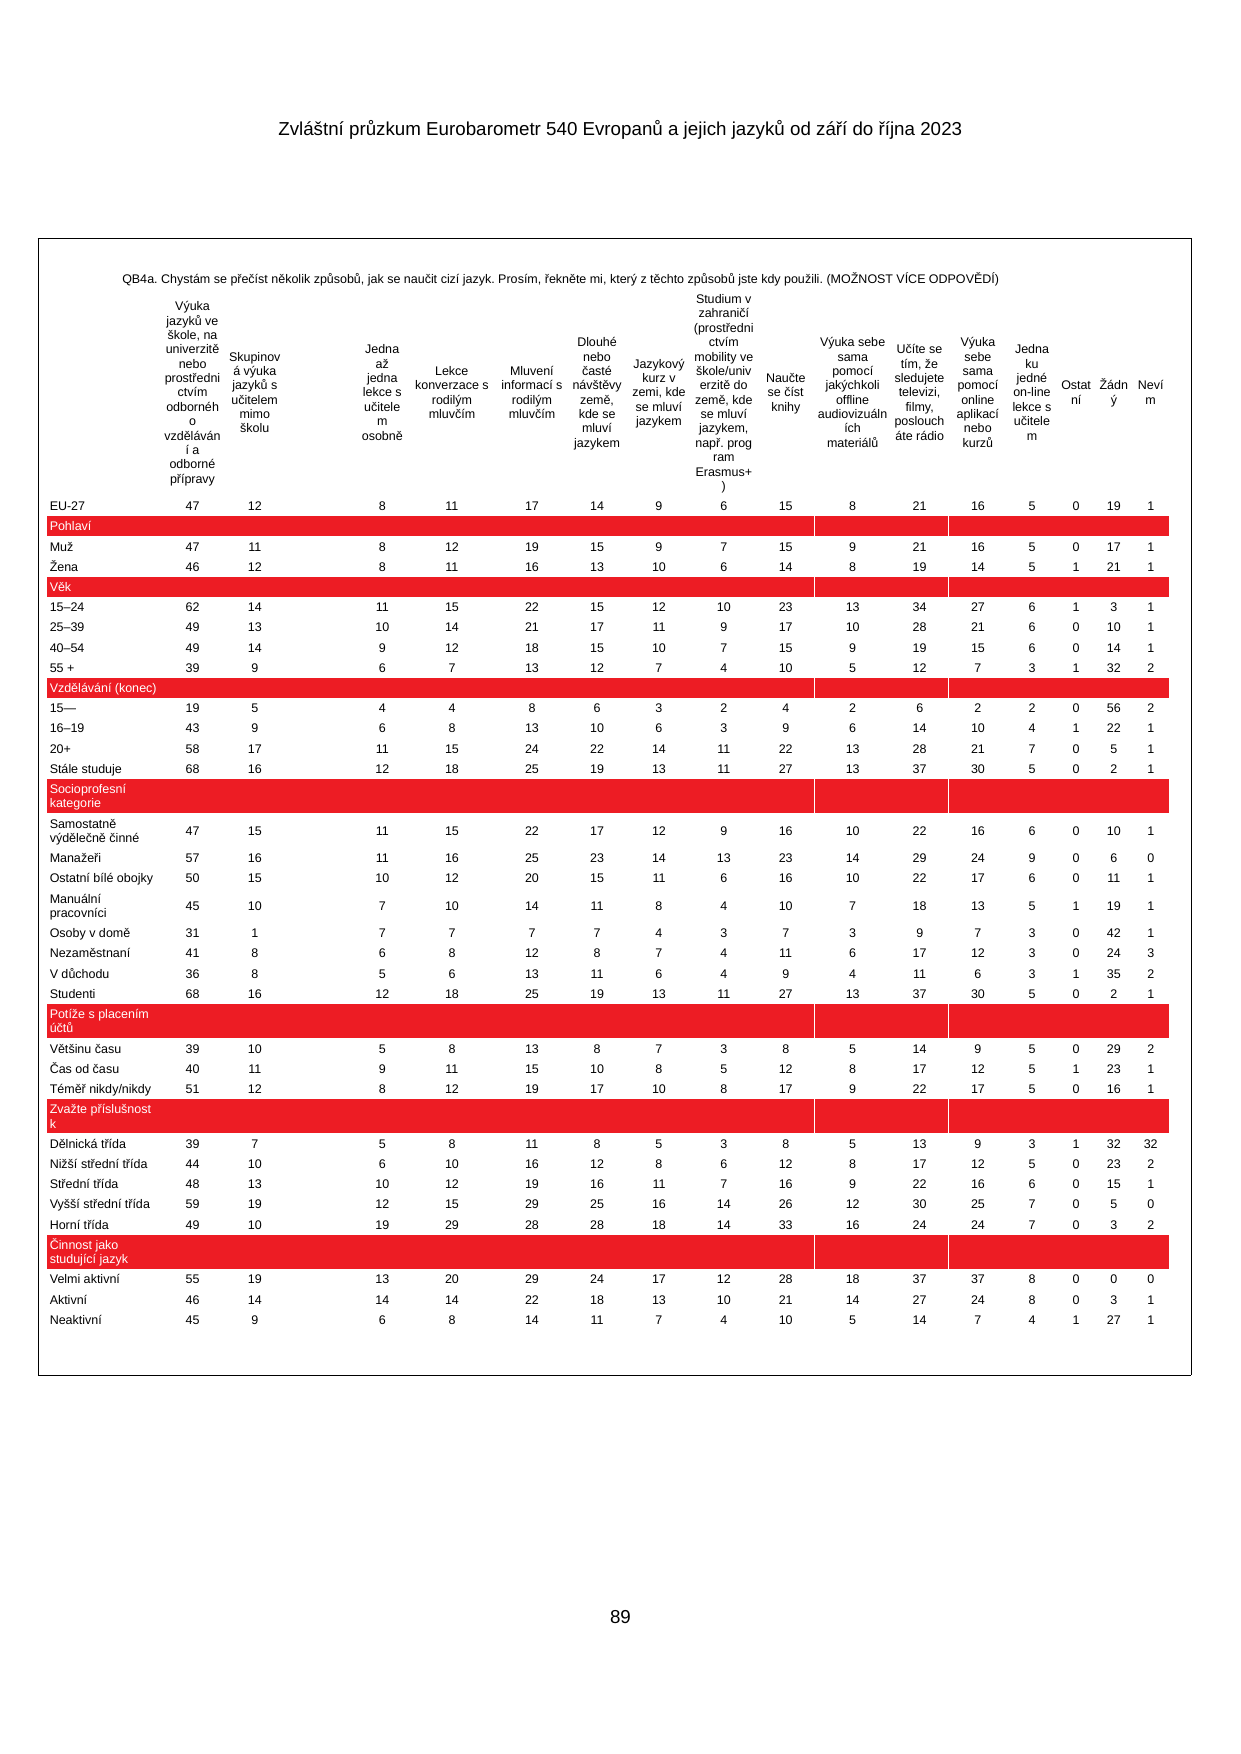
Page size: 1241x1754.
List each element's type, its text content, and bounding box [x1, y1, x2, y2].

table_cell 37 [890, 984, 948, 1004]
table_cell [1007, 779, 1057, 813]
table_cell 7 [1007, 1194, 1057, 1214]
table_cell 17 [627, 1269, 691, 1289]
table_cell 2 [1132, 658, 1169, 678]
table_cell 9 [225, 1310, 284, 1330]
table_cell 11 [357, 738, 407, 758]
table_cell 15 [756, 496, 814, 516]
table_cell 11 [691, 738, 756, 758]
table_cell [815, 516, 890, 536]
table_cell 17 [1095, 536, 1132, 556]
table_cell [756, 577, 814, 597]
table_cell 5 [357, 963, 407, 983]
table_cell [160, 779, 225, 813]
table_cell Studium v zahraničí (prostřednictvím mobility ve škole/univerzitě do země, kde se mluví jazykem, např. program Erasmus+) [691, 289, 756, 496]
table_cell 9 [627, 496, 691, 516]
table_cell [407, 1235, 496, 1269]
table_cell 8 [815, 1154, 890, 1174]
table_cell 16 [815, 1214, 890, 1234]
table_cell 19 [1095, 888, 1132, 923]
table_cell [949, 577, 1007, 597]
table_cell 1 [1132, 759, 1169, 779]
table_cell 0 [1057, 536, 1095, 556]
table_cell [160, 1235, 225, 1269]
table_cell 6 [357, 1310, 407, 1330]
table_cell 19 [357, 1214, 407, 1234]
table_cell [225, 1235, 284, 1269]
table_cell 7 [225, 1134, 284, 1154]
table_cell 56 [1095, 698, 1132, 718]
table_cell [284, 1194, 357, 1214]
table_cell 3 [1007, 923, 1057, 943]
table_cell 11 [627, 868, 691, 888]
table_cell 14 [496, 888, 567, 923]
table_cell 12 [407, 1174, 496, 1194]
table_cell 2 [1132, 963, 1169, 983]
table_cell [691, 779, 756, 813]
table_cell 12 [407, 1079, 496, 1099]
table_cell 14 [890, 1310, 948, 1330]
table_cell 21 [890, 536, 948, 556]
table_cell 11 [627, 617, 691, 637]
table_cell [1095, 1235, 1132, 1269]
table_cell 6 [949, 963, 1007, 983]
table_cell 4 [815, 963, 890, 983]
table_cell [949, 1004, 1007, 1038]
table_cell 0 [1057, 848, 1095, 868]
table_cell [756, 516, 814, 536]
table_cell 5 [1007, 759, 1057, 779]
table_cell 28 [890, 738, 948, 758]
table_cell 40 [160, 1059, 225, 1079]
table_cell [284, 658, 357, 678]
table_cell 11 [407, 496, 496, 516]
table_cell 4 [357, 698, 407, 718]
table_cell 17 [567, 813, 627, 848]
table_cell Učíte se tím, že sledujete televizi, filmy, posloucháte rádio [890, 289, 948, 496]
table_cell 13 [691, 848, 756, 868]
table_cell [284, 597, 357, 617]
table_cell [284, 496, 357, 516]
table_cell 8 [1007, 1269, 1057, 1289]
table_cell 17 [756, 1079, 814, 1099]
table_cell 21 [890, 496, 948, 516]
table_cell 1 [225, 923, 284, 943]
table_cell 16 [225, 759, 284, 779]
table_cell 3 [815, 923, 890, 943]
table_cell 47 [160, 536, 225, 556]
table_cell 13 [815, 984, 890, 1004]
table_cell 5 [815, 1038, 890, 1058]
table_cell 1 [1132, 984, 1169, 1004]
table_cell Osoby v domě [47, 923, 160, 943]
table_cell 62 [160, 597, 225, 617]
table_cell [815, 1099, 890, 1133]
table_cell 13 [225, 1174, 284, 1194]
table_cell [284, 1269, 357, 1289]
table_cell Žádný [1095, 289, 1132, 496]
table_cell 7 [756, 923, 814, 943]
table_cell 9 [949, 1134, 1007, 1154]
table_cell [890, 577, 948, 597]
table_cell 11 [357, 813, 407, 848]
table_cell 11 [407, 556, 496, 577]
table_cell 8 [407, 943, 496, 963]
table_cell 4 [1007, 1310, 1057, 1330]
table_cell 8 [691, 1079, 756, 1099]
table_cell 5 [815, 1134, 890, 1154]
table_cell 9 [225, 658, 284, 678]
table_cell [1007, 1235, 1057, 1269]
table_cell 11 [567, 1310, 627, 1330]
table_cell Téměř nikdy/nikdy [47, 1079, 160, 1099]
table_cell 11 [691, 759, 756, 779]
table_cell 12 [691, 1269, 756, 1289]
table_cell [284, 738, 357, 758]
table_cell [949, 1099, 1007, 1133]
table_cell 10 [567, 718, 627, 738]
table_cell 9 [357, 637, 407, 657]
table_cell 18 [890, 888, 948, 923]
table_cell 17 [890, 1154, 948, 1174]
table_cell [284, 698, 357, 718]
table_cell 19 [890, 556, 948, 577]
table_cell [567, 779, 627, 813]
table_cell 24 [1095, 943, 1132, 963]
table_cell [1095, 779, 1132, 813]
table_cell 0 [1132, 1194, 1169, 1214]
table_cell 6 [567, 698, 627, 718]
table_cell 9 [756, 963, 814, 983]
table_cell [627, 577, 691, 597]
table_cell 19 [496, 1079, 567, 1099]
table_cell 10 [225, 1214, 284, 1234]
table_cell 12 [496, 943, 567, 963]
table_cell 19 [1095, 496, 1132, 516]
table_cell [691, 577, 756, 597]
table_cell 14 [1095, 637, 1132, 657]
table_cell 20 [407, 1269, 496, 1289]
table_cell [160, 678, 225, 698]
table_cell 8 [567, 943, 627, 963]
table_cell [284, 984, 357, 1004]
table_cell 12 [225, 1079, 284, 1099]
table_cell 49 [160, 617, 225, 637]
table_cell [284, 1289, 357, 1309]
table_cell 13 [815, 738, 890, 758]
table_cell 9 [949, 1038, 1007, 1058]
table_cell Věk [47, 577, 160, 597]
table_cell 9 [1007, 848, 1057, 868]
table_cell 11 [1095, 868, 1132, 888]
table_cell 6 [691, 1154, 756, 1174]
table_cell Vyšší střední třída [47, 1194, 160, 1214]
table_cell 14 [691, 1194, 756, 1214]
table_cell 15 [407, 813, 496, 848]
table_cell 19 [225, 1194, 284, 1214]
table_cell 14 [890, 718, 948, 738]
table_cell [284, 556, 357, 577]
table_cell 17 [225, 738, 284, 758]
table_cell 13 [815, 597, 890, 617]
table_cell 24 [496, 738, 567, 758]
table_header [1095, 269, 1132, 289]
table_cell 10 [949, 718, 1007, 738]
table_cell [567, 516, 627, 536]
table_cell 3 [1007, 963, 1057, 983]
table_cell 5 [1007, 1059, 1057, 1079]
table_cell 7 [691, 1174, 756, 1194]
table_cell 0 [1057, 1214, 1095, 1234]
table_cell 16 [949, 1174, 1007, 1194]
table_cell 25 [496, 848, 567, 868]
table_cell [357, 1099, 407, 1133]
table_cell 0 [1057, 496, 1095, 516]
table_cell Střední třída [47, 1174, 160, 1194]
table_cell [496, 577, 567, 597]
table_cell 10 [815, 813, 890, 848]
table_cell 16 [225, 984, 284, 1004]
table_header [1057, 269, 1095, 289]
table_cell 10 [407, 888, 496, 923]
table_cell 14 [890, 1038, 948, 1058]
table_cell [1057, 516, 1095, 536]
table_cell 1 [1132, 868, 1169, 888]
table_cell 1 [1057, 658, 1095, 678]
table_header QB4a. Chystám se přečíst několik způsobů, jak se naučit cizí jazyk. Prosím, řekněte mi, který z těchto způsobů jste kdy použili. (MOŽNOST VÍCE ODPOVĚDÍ) [119, 269, 1057, 289]
table_cell 9 [225, 718, 284, 738]
table_cell Muž [47, 536, 160, 556]
table_cell 5 [1007, 496, 1057, 516]
table_cell [1007, 678, 1057, 698]
table_cell 32 [1095, 658, 1132, 678]
table_cell 7 [496, 923, 567, 943]
table_cell [949, 1235, 1007, 1269]
table_cell 25 [496, 759, 567, 779]
table_cell 10 [627, 1079, 691, 1099]
table_cell 8 [357, 536, 407, 556]
table_cell 49 [160, 637, 225, 657]
table_cell [357, 678, 407, 698]
table_cell 0 [1057, 1154, 1095, 1174]
table_cell 4 [691, 963, 756, 983]
table_cell [284, 617, 357, 637]
table_cell 6 [1007, 813, 1057, 848]
table_cell 13 [225, 617, 284, 637]
table_cell 5 [1007, 556, 1057, 577]
table_cell 6 [1007, 617, 1057, 637]
table_cell 24 [949, 848, 1007, 868]
table_cell [284, 1038, 357, 1058]
table_cell [160, 516, 225, 536]
table_cell 22 [496, 1289, 567, 1309]
table_cell 7 [949, 1310, 1007, 1330]
table_cell 68 [160, 759, 225, 779]
table_cell 9 [691, 813, 756, 848]
table_cell 27 [890, 1289, 948, 1309]
table_cell 11 [567, 888, 627, 923]
table_cell 22 [890, 1174, 948, 1194]
table_cell 1 [1132, 496, 1169, 516]
table_cell 24 [949, 1289, 1007, 1309]
table_cell [47, 289, 160, 496]
table_cell 13 [496, 658, 567, 678]
table_cell 10 [225, 888, 284, 923]
table_cell [284, 289, 357, 496]
table_cell 2 [949, 698, 1007, 718]
table_cell 1 [1132, 617, 1169, 637]
table_cell 11 [225, 536, 284, 556]
table_cell 19 [225, 1269, 284, 1289]
table_cell 3 [691, 1038, 756, 1058]
table_cell Ostatní [1057, 289, 1095, 496]
table_cell Samostatně výdělečně činné [47, 813, 160, 848]
table_cell 6 [691, 868, 756, 888]
table_cell 8 [815, 1059, 890, 1079]
table_cell 10 [1095, 617, 1132, 637]
table_cell 8 [567, 1134, 627, 1154]
table_cell [225, 1004, 284, 1038]
table_cell 29 [407, 1214, 496, 1234]
table_cell 7 [627, 1038, 691, 1058]
table_cell [284, 1214, 357, 1234]
table_cell 3 [691, 718, 756, 738]
table_cell 25–39 [47, 617, 160, 637]
table_cell 28 [496, 1214, 567, 1234]
table_cell [1132, 678, 1169, 698]
table_cell 2 [1132, 1154, 1169, 1174]
table_cell 19 [567, 759, 627, 779]
table_cell 11 [357, 597, 407, 617]
table_cell Studenti [47, 984, 160, 1004]
table_cell [1095, 678, 1132, 698]
table_cell 14 [225, 1289, 284, 1309]
table_cell 10 [815, 868, 890, 888]
table_cell [1057, 1099, 1095, 1133]
table_cell 7 [949, 923, 1007, 943]
table_cell 12 [949, 1059, 1007, 1079]
table_cell 10 [357, 617, 407, 637]
table_cell 10 [567, 1059, 627, 1079]
table_cell 16 [496, 1154, 567, 1174]
table_cell 16 [627, 1194, 691, 1214]
table_cell [407, 1099, 496, 1133]
table_cell [627, 1099, 691, 1133]
table_cell 14 [225, 637, 284, 657]
table_cell 24 [949, 1214, 1007, 1234]
table_cell 8 [407, 1038, 496, 1058]
table_cell 12 [357, 984, 407, 1004]
table_cell 0 [1057, 738, 1095, 758]
table_cell 6 [357, 658, 407, 678]
table_cell 0 [1132, 1269, 1169, 1289]
table_cell Jazykový kurz v zemi, kde se mluví jazykem [627, 289, 691, 496]
table_cell 12 [357, 1194, 407, 1214]
table_cell 3 [1007, 943, 1057, 963]
table_cell [284, 718, 357, 738]
table_cell 22 [496, 597, 567, 617]
table_cell 11 [627, 1174, 691, 1194]
table_cell 21 [1095, 556, 1132, 577]
table_cell [815, 1004, 890, 1038]
table_cell 15 [756, 637, 814, 657]
table_cell 10 [756, 658, 814, 678]
table_cell [407, 678, 496, 698]
table_cell 13 [627, 1289, 691, 1309]
table_cell 6 [691, 496, 756, 516]
table_cell 19 [890, 637, 948, 657]
table_cell 1 [1057, 1059, 1095, 1079]
table_cell 20+ [47, 738, 160, 758]
table_cell 2 [1132, 1038, 1169, 1058]
table_cell 25 [949, 1194, 1007, 1214]
table_cell 15 [407, 1194, 496, 1214]
table_cell [284, 963, 357, 983]
table_cell 8 [225, 943, 284, 963]
table_cell 7 [691, 536, 756, 556]
table_cell [756, 1099, 814, 1133]
table_cell 2 [1095, 759, 1132, 779]
table_cell [756, 678, 814, 698]
table_cell 5 [815, 1310, 890, 1330]
table_cell Manažeři [47, 848, 160, 868]
table_cell 8 [407, 1310, 496, 1330]
table_cell 10 [407, 1154, 496, 1174]
table_cell [949, 516, 1007, 536]
table_cell [407, 577, 496, 597]
table_cell 7 [627, 658, 691, 678]
table_cell 21 [949, 617, 1007, 637]
table_cell 1 [1057, 556, 1095, 577]
table_cell 12 [949, 1154, 1007, 1174]
table_cell 1 [1057, 963, 1095, 983]
table_cell Ostatní bílé obojky [47, 868, 160, 888]
table_cell [160, 577, 225, 597]
table_cell EU-27 [47, 496, 160, 516]
table_cell [890, 1099, 948, 1133]
table_cell Dlouhé nebo časté návštěvy země, kde se mluví jazykem [567, 289, 627, 496]
table_cell 17 [890, 1059, 948, 1079]
table_cell 5 [1007, 1154, 1057, 1174]
table_cell 4 [691, 943, 756, 963]
table_cell 30 [949, 984, 1007, 1004]
table_cell 40–54 [47, 637, 160, 657]
table_cell 3 [691, 923, 756, 943]
table_cell 8 [357, 1079, 407, 1099]
table_cell [567, 577, 627, 597]
table_cell 4 [407, 698, 496, 718]
table_cell 3 [1095, 1214, 1132, 1234]
table_cell 10 [756, 1310, 814, 1330]
table_cell 1 [1132, 536, 1169, 556]
table_cell 9 [815, 1079, 890, 1099]
table_cell [1132, 779, 1169, 813]
table_cell 6 [357, 943, 407, 963]
table_cell 9 [815, 637, 890, 657]
table_cell 1 [1132, 1059, 1169, 1079]
table_cell 19 [567, 984, 627, 1004]
table_cell 8 [1007, 1289, 1057, 1309]
table_cell 8 [627, 1059, 691, 1079]
table_cell 1 [1132, 637, 1169, 657]
table_cell 25 [567, 1194, 627, 1214]
table_cell 13 [567, 556, 627, 577]
table_cell 8 [357, 496, 407, 516]
table_cell 0 [1057, 759, 1095, 779]
table_cell 9 [627, 536, 691, 556]
table_cell Potíže s placením účtů [47, 1004, 160, 1038]
table_cell 14 [756, 556, 814, 577]
table_cell 37 [949, 1269, 1007, 1289]
table_cell [284, 848, 357, 868]
table_cell 1 [1132, 738, 1169, 758]
table_cell 12 [225, 556, 284, 577]
table_cell 1 [1057, 1134, 1095, 1154]
table_cell 12 [756, 1059, 814, 1079]
table_header [47, 269, 119, 289]
table_cell 14 [815, 848, 890, 868]
table_cell 31 [160, 923, 225, 943]
table_cell 39 [160, 1038, 225, 1058]
table_cell 9 [691, 617, 756, 637]
table_cell 15 [496, 1059, 567, 1079]
table_cell [691, 1235, 756, 1269]
table_cell 29 [890, 848, 948, 868]
table_cell 3 [1007, 1134, 1057, 1154]
table_cell 16 [756, 813, 814, 848]
table_cell [756, 779, 814, 813]
table_cell 3 [1132, 943, 1169, 963]
table_cell [496, 516, 567, 536]
table_cell 16 [407, 848, 496, 868]
table_cell 11 [357, 848, 407, 868]
table_cell [284, 1099, 357, 1133]
table_cell [1057, 779, 1095, 813]
table_cell Jedna ku jedné on-line lekce s učitelem [1007, 289, 1057, 496]
table_cell [284, 1310, 357, 1330]
table_cell 1 [1057, 888, 1095, 923]
table_header [1132, 269, 1169, 289]
table_cell Většinu času [47, 1038, 160, 1058]
table_cell [567, 1235, 627, 1269]
table_cell 4 [1007, 718, 1057, 738]
table_cell 47 [160, 496, 225, 516]
table_cell [284, 1174, 357, 1194]
table_cell 14 [357, 1289, 407, 1309]
table_cell 15 [756, 536, 814, 556]
table_cell [284, 888, 357, 923]
table_cell 10 [756, 888, 814, 923]
table_cell [225, 779, 284, 813]
table_cell 0 [1057, 1269, 1095, 1289]
table_cell 7 [627, 1310, 691, 1330]
table_cell 8 [815, 496, 890, 516]
table_cell 18 [407, 759, 496, 779]
table_cell [284, 868, 357, 888]
table_cell [496, 1235, 567, 1269]
table_cell 17 [890, 943, 948, 963]
table_cell 1 [1132, 1289, 1169, 1309]
table_cell [815, 1235, 890, 1269]
table_cell 8 [225, 963, 284, 983]
table_cell 11 [407, 1059, 496, 1079]
table_cell [357, 1004, 407, 1038]
table_cell 36 [160, 963, 225, 983]
table_cell 11 [496, 1134, 567, 1154]
table_cell Neaktivní [47, 1310, 160, 1330]
table_cell Lekce konverzace s rodilým mluvčím [407, 289, 496, 496]
table_cell 12 [357, 759, 407, 779]
table_cell 13 [496, 718, 567, 738]
table_cell 0 [1132, 848, 1169, 868]
table_cell 16–19 [47, 718, 160, 738]
table_cell 7 [407, 923, 496, 943]
table_cell Vzdělávání (konec) [47, 678, 160, 698]
table_cell [284, 577, 357, 597]
table_cell 4 [691, 1310, 756, 1330]
table_cell [284, 536, 357, 556]
table_cell 11 [691, 984, 756, 1004]
table_cell 1 [1057, 597, 1095, 617]
table_cell 15— [47, 698, 160, 718]
table_cell 6 [357, 718, 407, 738]
table_cell 59 [160, 1194, 225, 1214]
table_cell 1 [1057, 1310, 1095, 1330]
table_cell 32 [1132, 1134, 1169, 1154]
table_cell 12 [890, 658, 948, 678]
table_cell 1 [1132, 597, 1169, 617]
table_cell 7 [357, 923, 407, 943]
table_cell 15 [225, 813, 284, 848]
table_cell 10 [225, 1038, 284, 1058]
table_cell 22 [890, 1079, 948, 1099]
table_cell 19 [496, 1174, 567, 1194]
table_cell 17 [756, 617, 814, 637]
table_cell 7 [691, 637, 756, 657]
table_cell 1 [1132, 1079, 1169, 1099]
table_cell 0 [1057, 617, 1095, 637]
table_cell [890, 779, 948, 813]
table_cell 49 [160, 1214, 225, 1234]
table_cell 5 [225, 698, 284, 718]
table_cell Činnost jako studující jazyk [47, 1235, 160, 1269]
table_cell 12 [949, 943, 1007, 963]
table_cell 8 [357, 556, 407, 577]
table_cell 19 [496, 536, 567, 556]
table_cell Pohlaví [47, 516, 160, 536]
table_cell 4 [627, 923, 691, 943]
table_cell Horní třída [47, 1214, 160, 1234]
table_cell 5 [1095, 738, 1132, 758]
table_cell Aktivní [47, 1289, 160, 1309]
table_cell 3 [627, 698, 691, 718]
table_cell [691, 1004, 756, 1038]
table_cell [407, 1004, 496, 1038]
table_cell 29 [496, 1269, 567, 1289]
table_cell 7 [357, 888, 407, 923]
table_cell [1007, 1099, 1057, 1133]
table_cell 5 [357, 1038, 407, 1058]
table_cell [1095, 516, 1132, 536]
table_cell [567, 1004, 627, 1038]
table_cell [1132, 1235, 1169, 1269]
table_cell 17 [949, 868, 1007, 888]
table_cell [627, 516, 691, 536]
table_cell 6 [815, 718, 890, 738]
table_cell Skupinová výuka jazyků s učitelem mimo školu [225, 289, 284, 496]
table_cell 3 [691, 1134, 756, 1154]
table_cell [284, 923, 357, 943]
table_cell [815, 779, 890, 813]
table_cell 11 [225, 1059, 284, 1079]
table_cell 68 [160, 984, 225, 1004]
table_cell [284, 678, 357, 698]
table_cell [357, 516, 407, 536]
table_cell 20 [496, 868, 567, 888]
table_cell 0 [1057, 813, 1095, 848]
table_cell 5 [1095, 1194, 1132, 1214]
table_cell 0 [1057, 637, 1095, 657]
table_cell [815, 577, 890, 597]
table_cell 10 [1095, 813, 1132, 848]
table_cell 37 [890, 759, 948, 779]
table_cell 25 [496, 984, 567, 1004]
table_cell 5 [1007, 1079, 1057, 1099]
table_cell 19 [160, 698, 225, 718]
table_cell [284, 943, 357, 963]
table_cell 32 [1095, 1134, 1132, 1154]
table_cell 15 [1095, 1174, 1132, 1194]
table_cell V důchodu [47, 963, 160, 983]
table_cell [567, 1099, 627, 1133]
table_cell [691, 678, 756, 698]
table_cell 22 [890, 813, 948, 848]
table_cell 47 [160, 813, 225, 848]
table_cell 18 [815, 1269, 890, 1289]
table_cell Žena [47, 556, 160, 577]
table_cell 43 [160, 718, 225, 738]
table_cell 13 [496, 1038, 567, 1058]
table_cell [225, 516, 284, 536]
table_cell 14 [815, 1289, 890, 1309]
table_cell 13 [949, 888, 1007, 923]
table_cell 9 [890, 923, 948, 943]
table_cell 27 [756, 759, 814, 779]
table_cell 39 [160, 658, 225, 678]
table_cell Výuka sebe sama pomocí jakýchkoli offline audiovizuálních materiálů [815, 289, 890, 496]
table_cell 3 [1007, 658, 1057, 678]
table_cell 22 [756, 738, 814, 758]
table_cell 5 [1007, 536, 1057, 556]
table_cell [1007, 516, 1057, 536]
table_cell [496, 1099, 567, 1133]
table_cell 10 [815, 617, 890, 637]
table_cell 2 [1007, 698, 1057, 718]
table_cell 0 [1057, 1174, 1095, 1194]
table_cell 2 [1132, 1214, 1169, 1234]
table_cell 16 [756, 1174, 814, 1194]
table_cell 57 [160, 848, 225, 868]
table_cell 28 [890, 617, 948, 637]
table_cell [284, 516, 357, 536]
table_cell 7 [949, 658, 1007, 678]
table_cell [160, 1004, 225, 1038]
table_cell 6 [1007, 868, 1057, 888]
table_cell 44 [160, 1154, 225, 1174]
table_cell 0 [1057, 923, 1095, 943]
table_cell [225, 678, 284, 698]
table_cell 0 [1057, 943, 1095, 963]
table_cell 15 [225, 868, 284, 888]
table_cell [1057, 1004, 1095, 1038]
table_cell Nevím [1132, 289, 1169, 496]
table_cell [225, 577, 284, 597]
table_cell 16 [496, 556, 567, 577]
table_cell 1 [1057, 718, 1095, 738]
table_cell [756, 1004, 814, 1038]
table_cell Naučte se číst knihy [756, 289, 814, 496]
table_cell Stále studuje [47, 759, 160, 779]
table_cell [890, 516, 948, 536]
table_cell 5 [691, 1059, 756, 1079]
table_cell [357, 577, 407, 597]
table_cell 58 [160, 738, 225, 758]
table_cell 12 [627, 813, 691, 848]
table_cell Dělnická třída [47, 1134, 160, 1154]
table_cell 14 [949, 556, 1007, 577]
table_cell 24 [890, 1214, 948, 1234]
table_cell 13 [496, 963, 567, 983]
table_cell 8 [756, 1134, 814, 1154]
table_cell 28 [756, 1269, 814, 1289]
table_cell 12 [567, 658, 627, 678]
table_cell 7 [567, 923, 627, 943]
table_cell 10 [225, 1154, 284, 1174]
table_cell 37 [890, 1269, 948, 1289]
table_cell Výuka jazyků ve škole, na univerzitě nebo prostřednictvím odborného vzdělávání a odborné přípravy [160, 289, 225, 496]
table_cell 2 [815, 698, 890, 718]
table_cell 27 [949, 597, 1007, 617]
table_cell [1007, 577, 1057, 597]
table_cell 50 [160, 868, 225, 888]
table_cell Zvažte příslušnost k [47, 1099, 160, 1133]
table_cell 45 [160, 1310, 225, 1330]
table_cell 10 [627, 556, 691, 577]
table_cell [407, 779, 496, 813]
table_cell [284, 1079, 357, 1099]
table_cell Výuka sebe sama pomocí online aplikací nebo kurzů [949, 289, 1007, 496]
table_cell [627, 678, 691, 698]
table_cell [627, 1004, 691, 1038]
table_cell 8 [407, 718, 496, 738]
table_cell 15 [567, 536, 627, 556]
table_cell 10 [357, 1174, 407, 1194]
table_cell 12 [627, 597, 691, 617]
table_cell 15–24 [47, 597, 160, 617]
table_cell 22 [567, 738, 627, 758]
table_cell 8 [627, 1154, 691, 1174]
table_cell 1 [1132, 813, 1169, 848]
table_cell 6 [890, 698, 948, 718]
table_cell 34 [890, 597, 948, 617]
table_cell 15 [407, 597, 496, 617]
table_cell 6 [1007, 597, 1057, 617]
table_cell 1 [1132, 556, 1169, 577]
table_cell 12 [815, 1194, 890, 1214]
table_cell 10 [691, 597, 756, 617]
table_cell 8 [567, 1038, 627, 1058]
table_cell 7 [627, 943, 691, 963]
table_cell 6 [1007, 637, 1057, 657]
table_cell 18 [496, 637, 567, 657]
table_cell 2 [691, 698, 756, 718]
table_cell 9 [815, 536, 890, 556]
table_cell 6 [407, 963, 496, 983]
table_cell 27 [756, 984, 814, 1004]
table_cell 23 [1095, 1154, 1132, 1174]
table_cell 1 [1132, 1310, 1169, 1330]
table_cell 29 [496, 1194, 567, 1214]
table_cell 17 [567, 1079, 627, 1099]
table_cell 51 [160, 1079, 225, 1099]
table_cell 0 [1057, 984, 1095, 1004]
table_cell [284, 759, 357, 779]
table_cell 1 [1132, 1174, 1169, 1194]
table_cell 0 [1057, 1194, 1095, 1214]
table_cell 6 [691, 556, 756, 577]
table_cell [890, 1004, 948, 1038]
table_cell 11 [756, 943, 814, 963]
table_cell 13 [815, 759, 890, 779]
table_cell [691, 1099, 756, 1133]
table_cell 24 [567, 1269, 627, 1289]
table_cell 17 [949, 1079, 1007, 1099]
table_cell 48 [160, 1174, 225, 1194]
table_cell 6 [1095, 848, 1132, 868]
table_cell 11 [567, 963, 627, 983]
table_cell [1132, 1099, 1169, 1133]
table_cell 15 [949, 637, 1007, 657]
table_cell [627, 1235, 691, 1269]
table_cell 14 [627, 738, 691, 758]
table_cell [284, 813, 357, 848]
table_cell Jedna až jedna lekce s učitelem osobně [357, 289, 407, 496]
table_cell 6 [627, 963, 691, 983]
table_cell [496, 1004, 567, 1038]
table_cell 1 [1132, 923, 1169, 943]
table_cell 2 [1132, 698, 1169, 718]
table_cell 5 [357, 1134, 407, 1154]
table_cell [1057, 678, 1095, 698]
table_cell 21 [756, 1289, 814, 1309]
table_cell 0 [1095, 1269, 1132, 1289]
table_cell [1132, 1004, 1169, 1038]
table_cell 10 [627, 637, 691, 657]
table_cell [1057, 1235, 1095, 1269]
table_cell [284, 779, 357, 813]
table_cell 7 [815, 888, 890, 923]
table_cell [284, 1154, 357, 1174]
table_cell [1132, 577, 1169, 597]
table_cell 23 [1095, 1059, 1132, 1079]
table_cell 16 [756, 868, 814, 888]
table_cell [284, 1004, 357, 1038]
table_cell [284, 1235, 357, 1269]
table_cell [160, 1099, 225, 1133]
table_cell [357, 779, 407, 813]
table_cell [890, 678, 948, 698]
table_cell 8 [496, 698, 567, 718]
table_cell [1095, 1099, 1132, 1133]
table_cell 14 [567, 496, 627, 516]
table_cell [225, 1099, 284, 1133]
table_cell 15 [567, 597, 627, 617]
table_cell Mluvení informací s rodilým mluvčím [496, 289, 567, 496]
table_cell 14 [225, 597, 284, 617]
table_cell 7 [1007, 1214, 1057, 1234]
table_cell 16 [949, 496, 1007, 516]
table_cell 5 [815, 658, 890, 678]
table_cell [949, 779, 1007, 813]
table_cell 9 [357, 1059, 407, 1079]
table_cell 26 [756, 1194, 814, 1214]
table_cell 15 [567, 868, 627, 888]
table_cell 13 [627, 984, 691, 1004]
table_cell 16 [567, 1174, 627, 1194]
table_cell 8 [815, 556, 890, 577]
table_cell [1132, 516, 1169, 536]
table_cell 12 [225, 496, 284, 516]
table_cell Manuální pracovníci [47, 888, 160, 923]
table_cell 6 [815, 943, 890, 963]
table_cell [949, 678, 1007, 698]
table_cell 23 [756, 848, 814, 868]
table_cell 8 [756, 1038, 814, 1058]
table_cell [1007, 1004, 1057, 1038]
table_cell 1 [1132, 888, 1169, 923]
table_cell 5 [1007, 1038, 1057, 1058]
table_cell [815, 678, 890, 698]
table_cell 6 [1007, 1174, 1057, 1194]
table_cell 9 [756, 718, 814, 738]
table_cell 22 [890, 868, 948, 888]
table_cell 14 [691, 1214, 756, 1234]
table_cell 12 [567, 1154, 627, 1174]
table_cell 14 [407, 617, 496, 637]
table_cell 45 [160, 888, 225, 923]
table_cell 11 [890, 963, 948, 983]
table_cell 21 [496, 617, 567, 637]
table_cell Nižší střední třída [47, 1154, 160, 1174]
table_cell 12 [407, 868, 496, 888]
table_cell 30 [949, 759, 1007, 779]
table_cell 13 [627, 759, 691, 779]
table_cell 41 [160, 943, 225, 963]
table_cell 23 [756, 597, 814, 617]
table_cell Čas od času [47, 1059, 160, 1079]
table_cell 8 [627, 888, 691, 923]
table_cell 22 [1095, 718, 1132, 738]
table_cell 6 [627, 718, 691, 738]
table_cell [357, 1235, 407, 1269]
table_cell 3 [1095, 597, 1132, 617]
table_cell [1095, 577, 1132, 597]
table_cell 18 [407, 984, 496, 1004]
table_cell 39 [160, 1134, 225, 1154]
table_cell 8 [407, 1134, 496, 1154]
table_cell 0 [1057, 1289, 1095, 1309]
table_cell 23 [567, 848, 627, 868]
table_cell [284, 1134, 357, 1154]
table_cell 16 [949, 536, 1007, 556]
table_cell 12 [407, 536, 496, 556]
table_cell [284, 1059, 357, 1079]
table_cell 29 [1095, 1038, 1132, 1058]
table_cell 7 [407, 658, 496, 678]
table_cell 14 [496, 1310, 567, 1330]
table_cell 6 [357, 1154, 407, 1174]
table_cell 30 [890, 1194, 948, 1214]
table_cell 12 [756, 1154, 814, 1174]
table_cell 1 [1132, 718, 1169, 738]
table_cell 16 [949, 813, 1007, 848]
table_cell 5 [1007, 888, 1057, 923]
table_cell Velmi aktivní [47, 1269, 160, 1289]
table_cell 16 [1095, 1079, 1132, 1099]
table_cell 10 [357, 868, 407, 888]
table_cell 10 [691, 1289, 756, 1309]
table_cell 9 [815, 1174, 890, 1194]
table_cell 14 [407, 1289, 496, 1309]
table_cell 0 [1057, 1079, 1095, 1099]
table_cell 21 [949, 738, 1007, 758]
table_cell 13 [357, 1269, 407, 1289]
table_cell 15 [407, 738, 496, 758]
table_cell 22 [496, 813, 567, 848]
table_cell 27 [1095, 1310, 1132, 1330]
table_cell 0 [1057, 1038, 1095, 1058]
table_cell 5 [627, 1134, 691, 1154]
table_cell [756, 1235, 814, 1269]
table_cell Socioprofesní kategorie [47, 779, 160, 813]
table_cell 15 [567, 637, 627, 657]
table_cell [627, 779, 691, 813]
table_cell 35 [1095, 963, 1132, 983]
table_cell 12 [407, 637, 496, 657]
table_cell 4 [756, 698, 814, 718]
table_cell 3 [1095, 1289, 1132, 1309]
table_cell 2 [1095, 984, 1132, 1004]
table_cell [691, 516, 756, 536]
table_cell 46 [160, 556, 225, 577]
table_cell [567, 678, 627, 698]
table_cell 17 [496, 496, 567, 516]
table_cell [1057, 577, 1095, 597]
table_cell [407, 516, 496, 536]
table_cell 55 + [47, 658, 160, 678]
table_cell Nezaměstnaní [47, 943, 160, 963]
table_cell 28 [567, 1214, 627, 1234]
table_cell [1095, 1004, 1132, 1038]
table_cell 4 [691, 658, 756, 678]
table_cell 18 [627, 1214, 691, 1234]
table_cell 42 [1095, 923, 1132, 943]
table_cell 0 [1057, 698, 1095, 718]
table_cell 18 [567, 1289, 627, 1309]
table_cell [890, 1235, 948, 1269]
table_cell 16 [225, 848, 284, 868]
table_cell 0 [1057, 868, 1095, 888]
table_cell 4 [691, 888, 756, 923]
table_cell 14 [627, 848, 691, 868]
table_cell [496, 779, 567, 813]
table_cell 33 [756, 1214, 814, 1234]
table_cell 17 [567, 617, 627, 637]
table_cell 13 [890, 1134, 948, 1154]
table_cell [284, 637, 357, 657]
table_cell 7 [1007, 738, 1057, 758]
table_cell 55 [160, 1269, 225, 1289]
table_cell 5 [1007, 984, 1057, 1004]
table_cell [496, 678, 567, 698]
table_cell 46 [160, 1289, 225, 1309]
